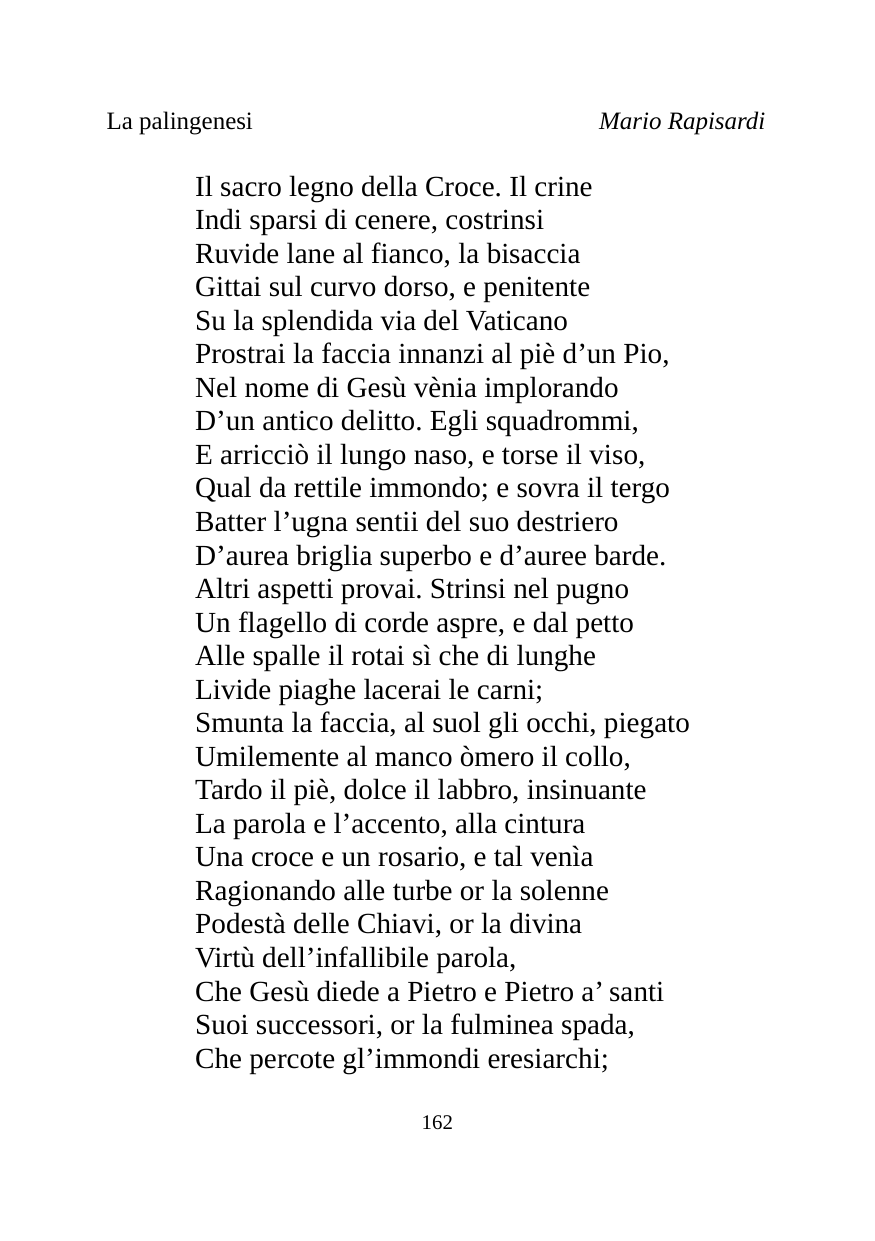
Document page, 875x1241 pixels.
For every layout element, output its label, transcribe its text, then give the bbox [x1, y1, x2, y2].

text Il sacro legno della Croce. Il crine Indi sparsi di cenere, costrinsi Ruvide lane al fianco, la bisaccia Gittai sul curvo dorso, e penitente Su la splendida via del Vaticano Prostrai la faccia innanzi al piè d’un Pio, Nel nome di Gesù vènia implorando D’un antico delitto. Egli squadrommi, E arricciò il lungo naso, e torse il viso, Qual da rettile immondo; e sovra il tergo Batter l’ugna sentii del suo destriero D’aurea briglia superbo e d’auree barde. Altri aspetti provai. Strinsi nel pugno Un flagello di corde aspre, e dal petto Alle spalle il rotai sì che di lunghe Livide piaghe lacerai le carni; Smunta la faccia, al suol gli occhi, piegato Umilemente al manco òmero il collo, Tardo il piè, dolce il labbro, insinuante La parola e l’accento, alla cintura Una croce e un rosario, e tal venìa Ragionando alle turbe or la solenne Podestà delle Chiavi, or la divina Virtù dell’infallibile parola, Che Gesù diede a Pietro e Pietro a’ santi Suoi successori, or la fulminea spada, Che percote gl’immondi eresiarchi; [165, 169, 768, 1074]
